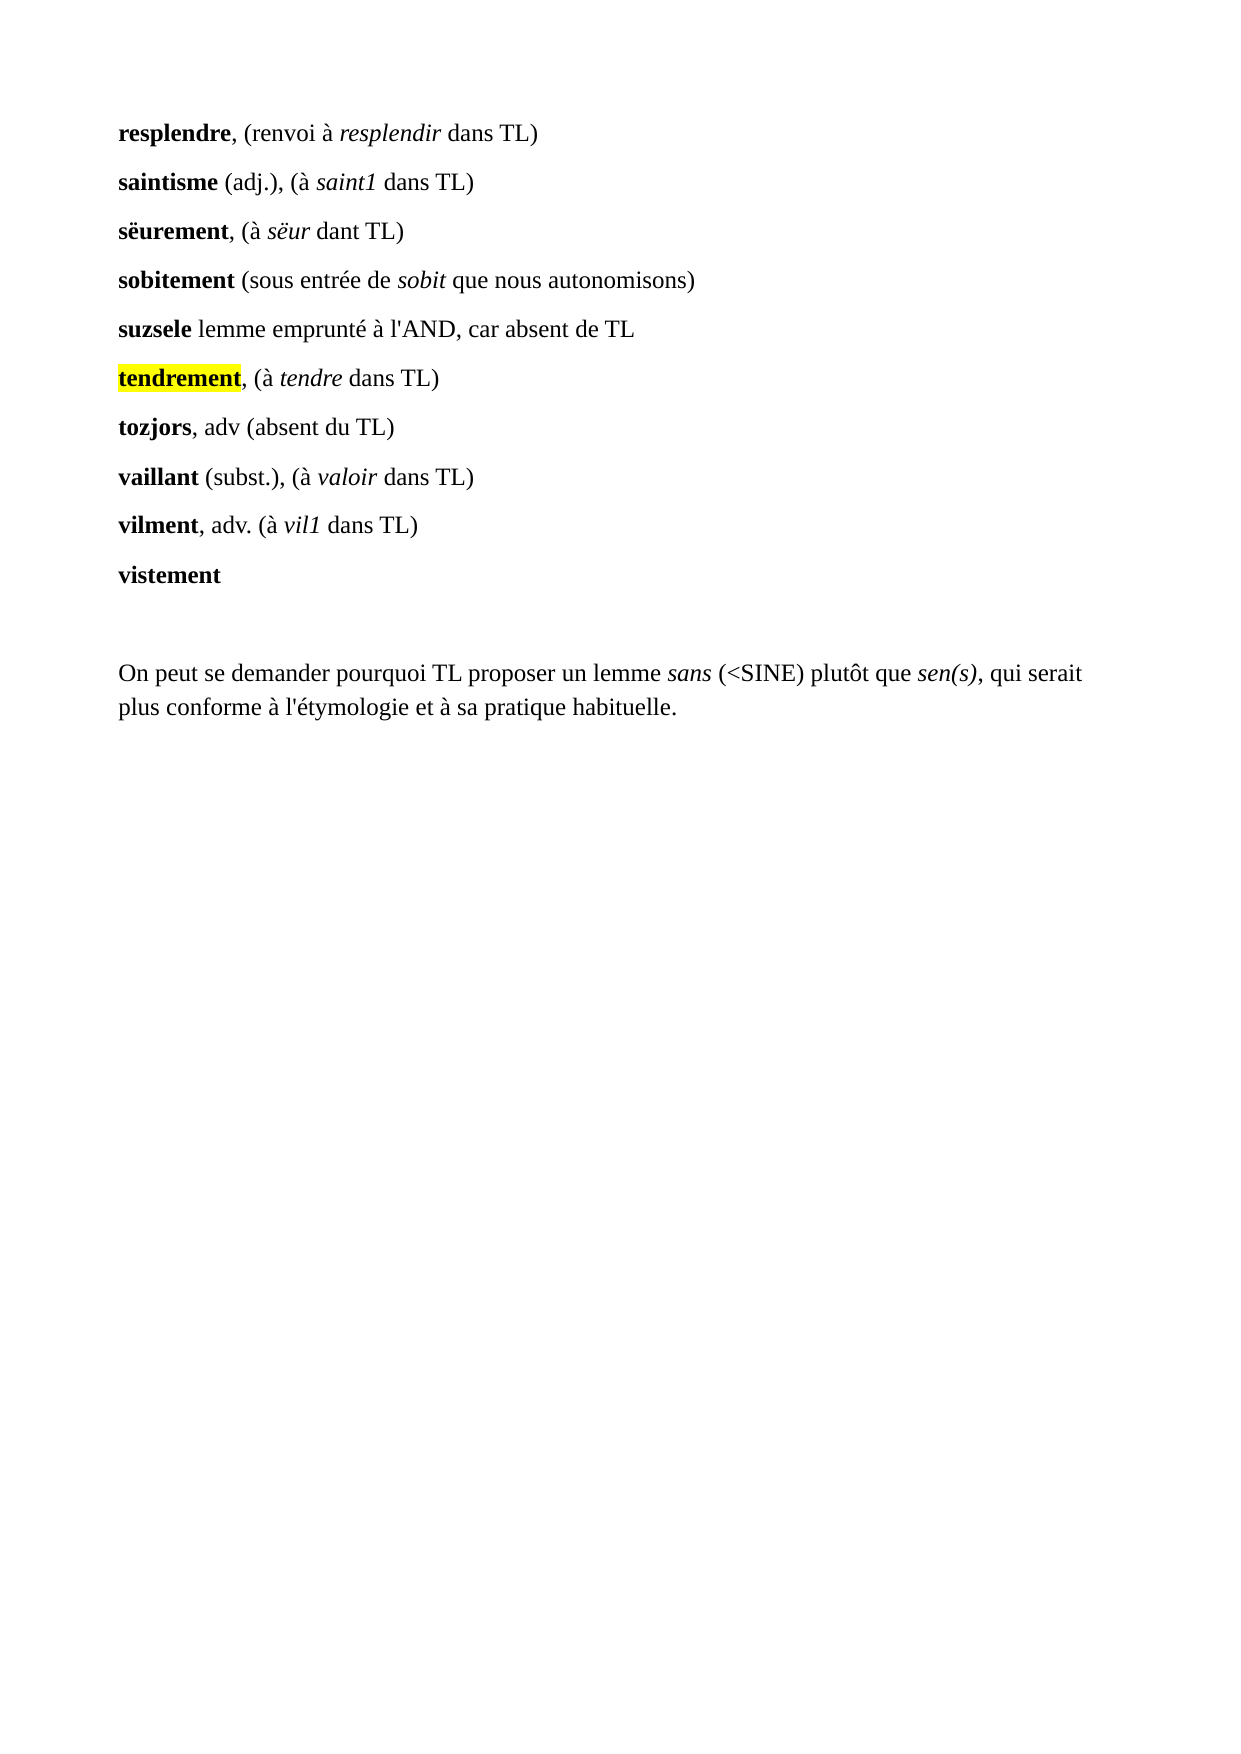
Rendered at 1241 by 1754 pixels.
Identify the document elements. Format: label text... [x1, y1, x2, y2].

text vaillant (subst.), (à valoir dans TL) [118, 462, 1122, 490]
text saintisme (adj.), (à saint1 dans TL) [118, 167, 1122, 196]
text sëurement, (à sëur dant TL) [118, 216, 1122, 245]
text tendrement, (à tendre dans TL) [118, 363, 1122, 392]
text tozjors, adv (absent du TL) [118, 412, 1122, 441]
text resplendre, (renvoi à resplendir dans TL) [118, 118, 1122, 147]
text suzsele lemme emprunté à l'AND, car absent de TL [118, 314, 1122, 343]
text vistement [118, 560, 1122, 588]
text sobitement (sous entrée de sobit que nous autonomisons) [118, 265, 1122, 294]
text On peut se demander pourquoi TL proposer un lemme sans (<SINE) plutôt que sen(s), qui serait plus conforme à l'étymologie et à sa pratique habituelle. [118, 658, 1122, 721]
text vilment, adv. (à vil1 dans TL) [118, 511, 1122, 539]
